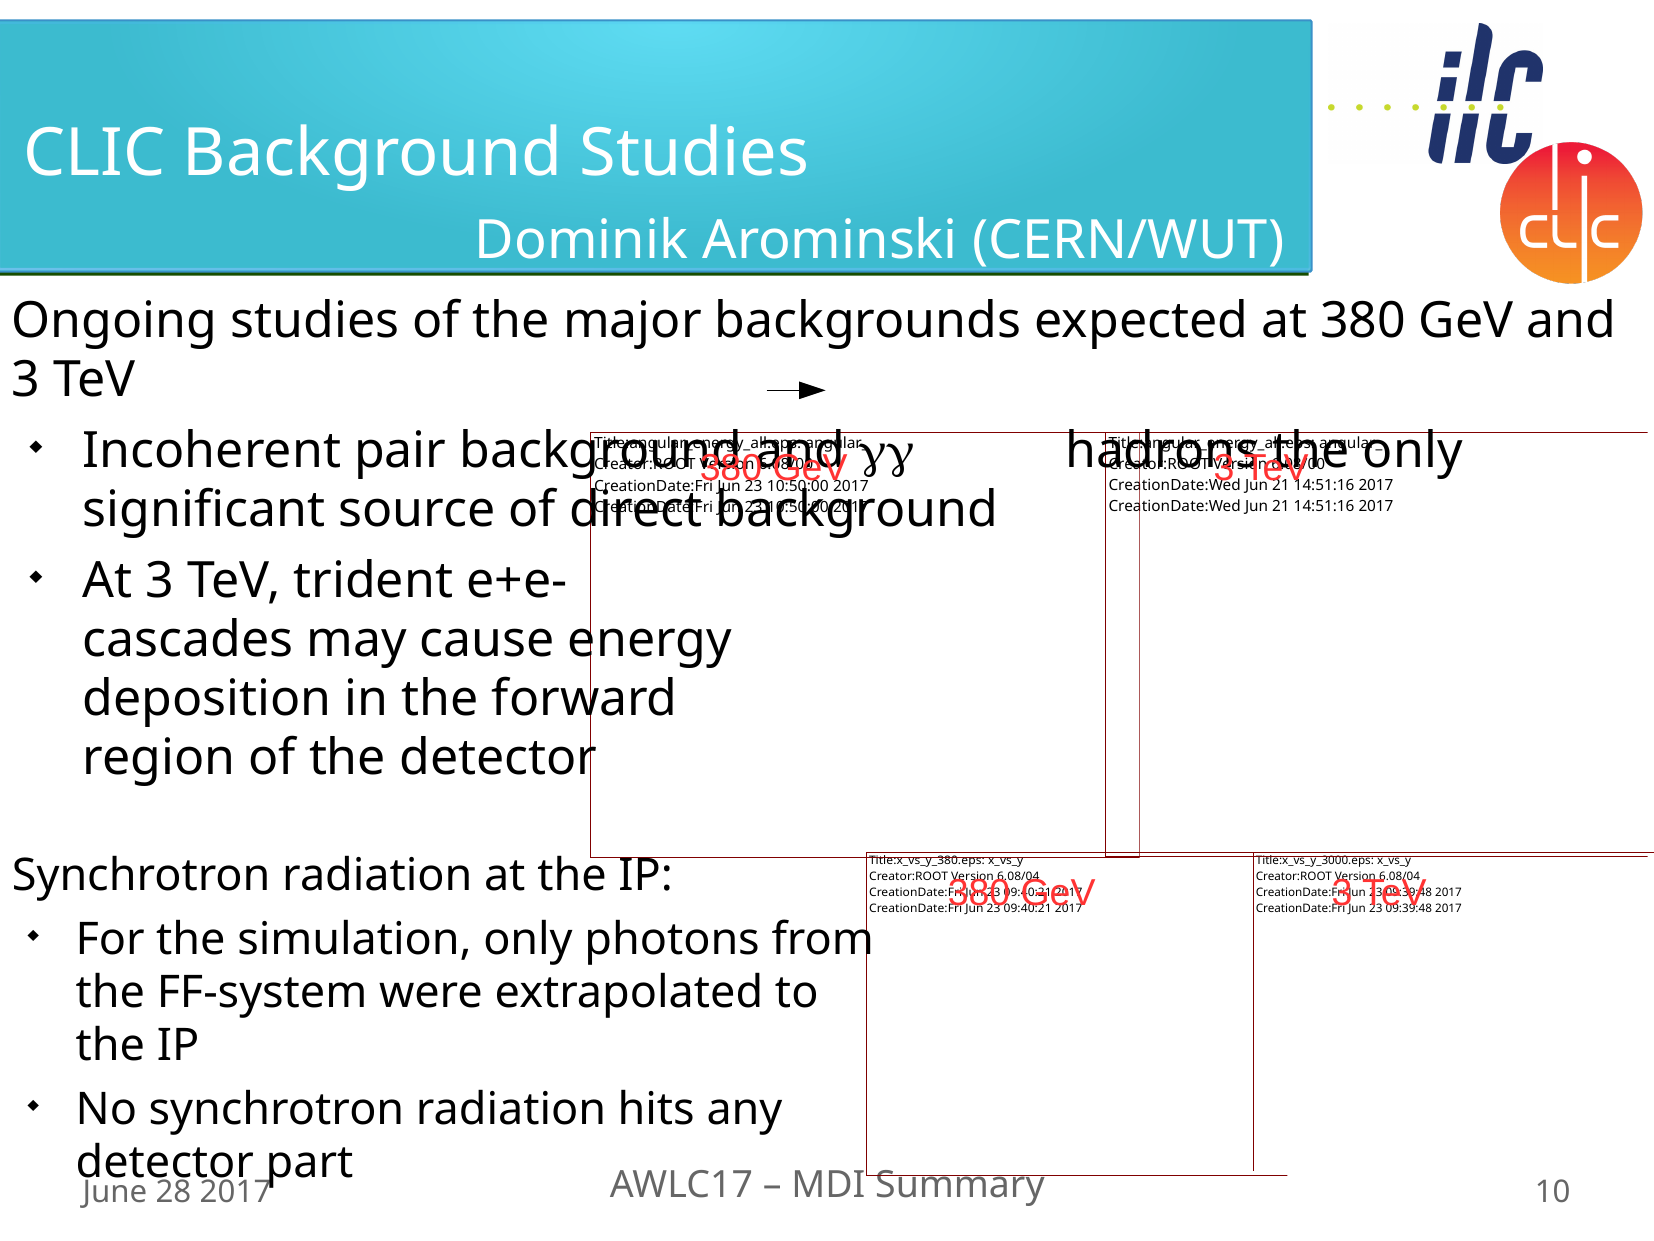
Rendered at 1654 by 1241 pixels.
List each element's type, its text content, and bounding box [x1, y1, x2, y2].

title Dominik Arominski (CERN/WUT) [35, 198, 1300, 277]
picture [1328, 23, 1654, 319]
list Synchrotron radiation at the IP: For the simulation, only photons from the FF-system were extrapolated to the IP No synchrotron radiation hits any detector part [11, 850, 898, 1193]
list Ongoing studies of the major backgrounds expected at 380 GeV and 3 TeV Incoherent pair background and gg hadrons the only significant source of direct background At 3 TeV, trident e+e- cascades may cause energy deposition in the forward region of the detector [11, 293, 1630, 837]
picture [588, 431, 1654, 1176]
text_box 380 GeV [933, 864, 1134, 922]
text_box 380 GeV [685, 439, 886, 497]
text_box 3 TeV [1316, 864, 1518, 922]
title CLIC Background Studies [23, 47, 1312, 252]
text_box 3 TeV [1198, 439, 1400, 497]
